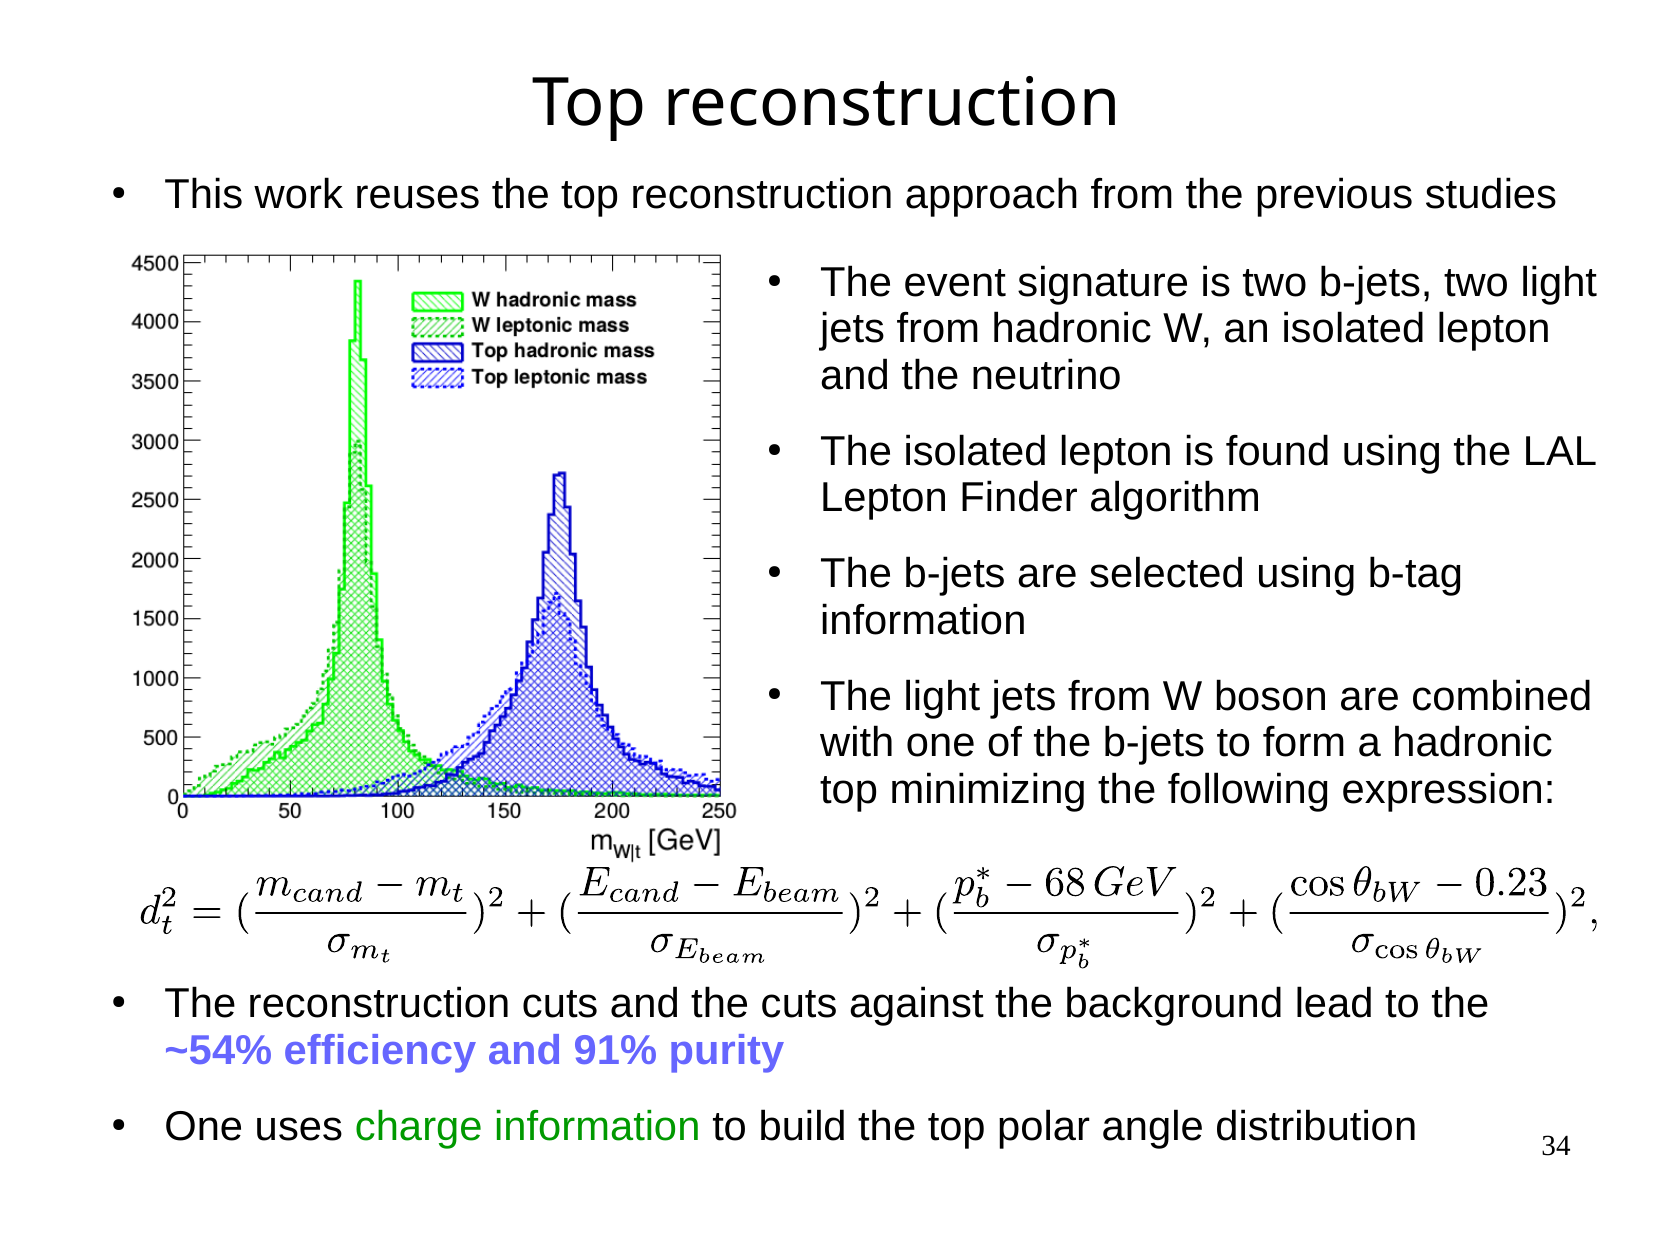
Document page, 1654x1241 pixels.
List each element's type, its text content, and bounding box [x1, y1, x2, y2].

picture [127, 236, 750, 866]
title Top reconstruction [82, 49, 1571, 151]
text_box [139, 866, 1600, 969]
list The reconstruction cuts and the cuts against the background lead to the ~54% efficiency and 91% purity One uses charge information to build the top polar angle distribution [93, 980, 1605, 1204]
list This work reuses the top reconstruction approach from the previous studies [93, 171, 1605, 319]
list The event signature is two b-jets, two light jets from hadronic W, an isolated lepton and the neutrino The isolated lepton is found using the LAL Lepton Finder algorithm The b-jets are selected using b-tag information The light jets from W boson are combined with one of the b-jets to form a hadronic top minimizing the following expression: [749, 258, 1609, 844]
